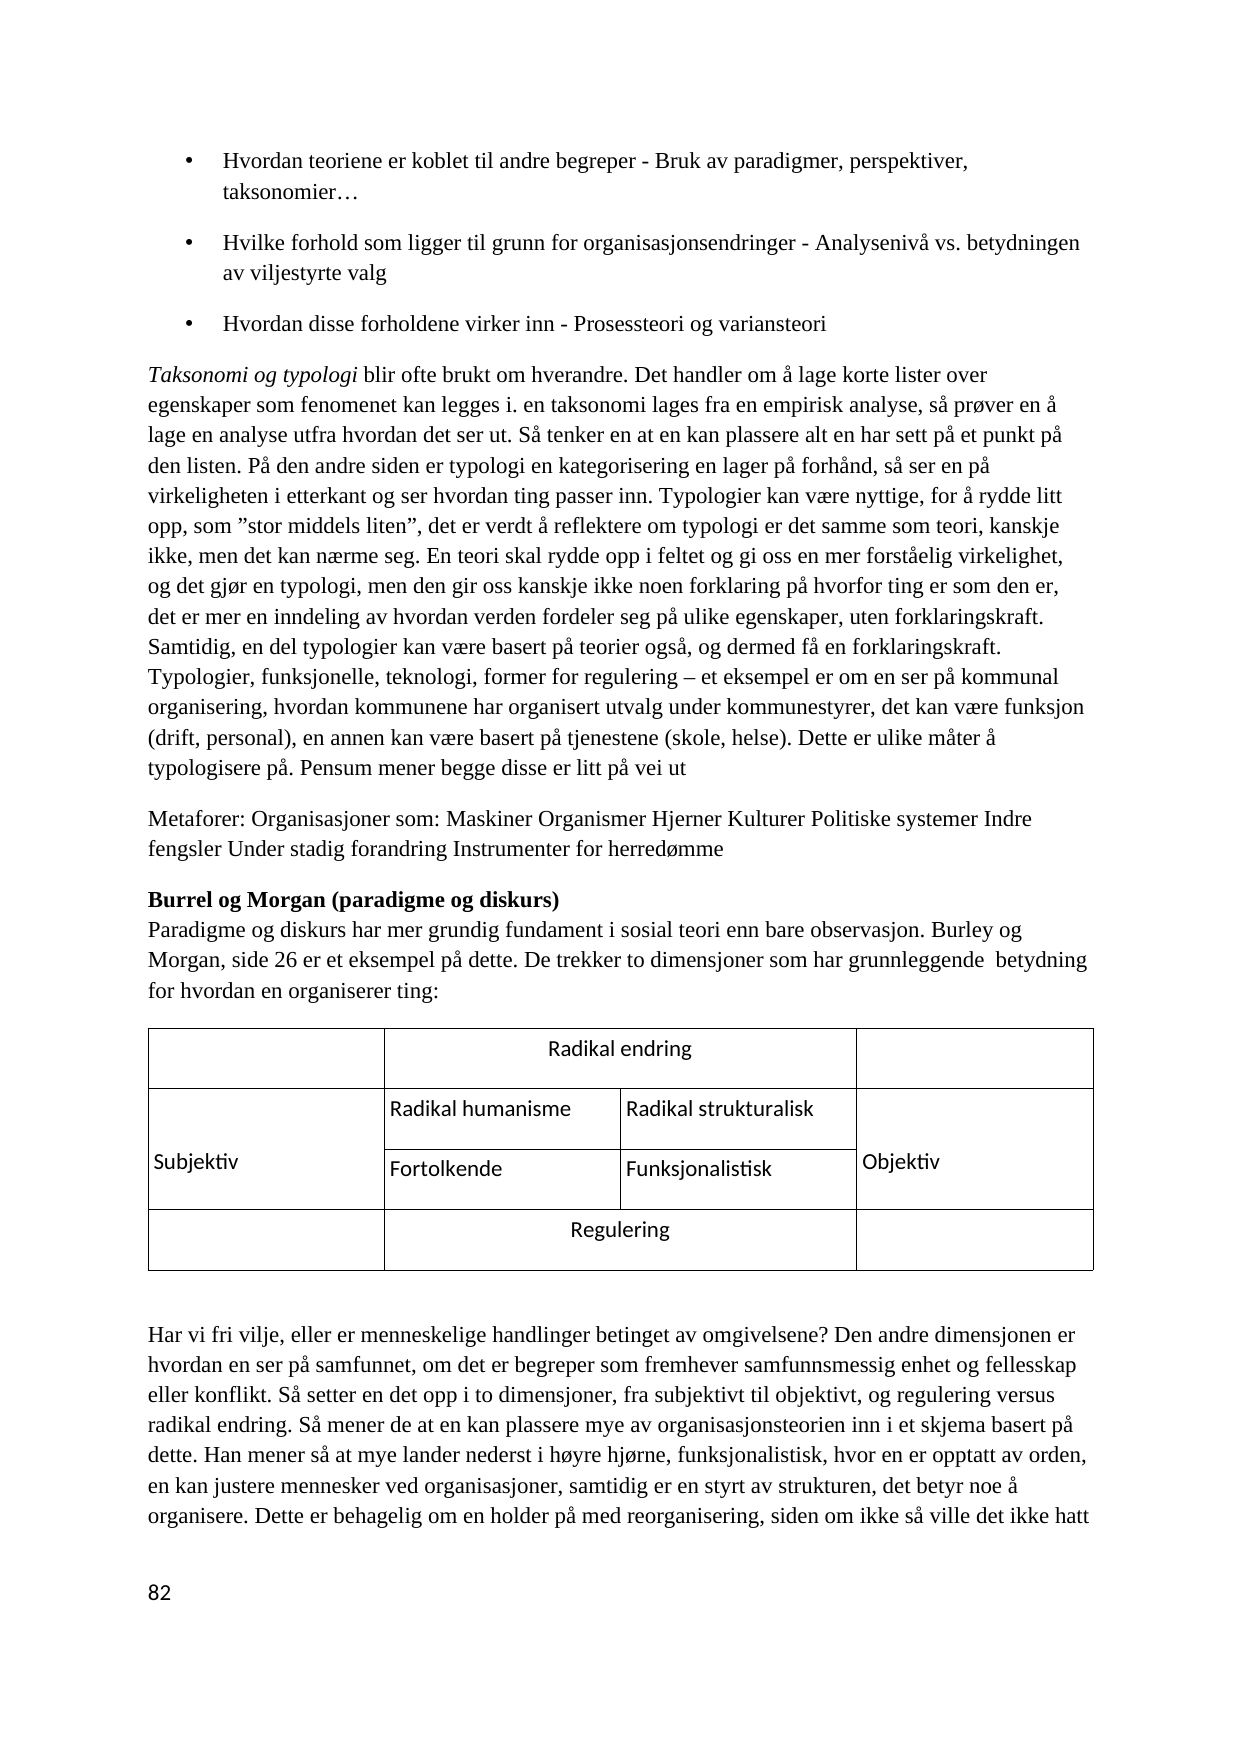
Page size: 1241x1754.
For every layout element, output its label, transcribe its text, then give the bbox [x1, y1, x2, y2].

table_cell [857, 1210, 1093, 1269]
table_cell Regulering [385, 1210, 856, 1269]
table_header [149, 1029, 384, 1088]
table_cell Radikal strukturalisk [621, 1089, 856, 1149]
text Burrel og Morgan (paradigme og diskurs) Paradigme og diskurs har mer grundig fundament i sosial teori enn bare observasjon. Burley og Morgan, side 26 er et eksempel på dette. De trekker to dimensjoner som har grunnleggende betydning for hvordan en organiserer ting: [148, 886, 1093, 1003]
text Metaforer: Organisasjoner som: Maskiner Organismer Hjerner Kulturer Politiske systemer Indre fengsler Under stadig forandring Instrumenter for herredømme [148, 805, 1093, 861]
table_cell Radikal humanisme [385, 1089, 620, 1149]
list Hvordan disse forholdene virker inn - Prosessteori og variansteori [185, 310, 1093, 336]
table_cell Fortolkende [385, 1150, 620, 1209]
table_cell Funksjonalistisk [621, 1150, 856, 1209]
table_cell Subjektiv [149, 1089, 384, 1209]
list Hvordan teoriene er koblet til andre begreper - Bruk av paradigmer, perspektiver, taksonomier… [185, 148, 1093, 204]
table_header Radikal endring [385, 1029, 856, 1088]
text Har vi fri vilje, eller er menneskelige handlinger betinget av omgivelsene? Den andre dimensjonen er hvordan en ser på samfunnet, om det er begreper som fremhever samfunnsmessig enhet og fellesskap eller konflikt. Så setter en det opp i to dimensjoner, fra subjektivt til objektivt, og regulering versus radikal endring. Så mener de at en kan plassere mye av organisasjonsteorien inn i et skjema basert på dette. Han mener så at mye lander nederst i høyre hjørne, funksjonalistisk, hvor en er opptatt av orden, en kan justere mennesker ved organisasjoner, samtidig er en styrt av strukturen, det betyr noe å organisere. Dette er behagelig om en holder på med reorganisering, siden om ikke så ville det ikke hatt [148, 1321, 1093, 1528]
table_header [857, 1029, 1093, 1088]
list Hvilke forhold som ligger til grunn for organisasjonsendringer - Analysenivå vs. betydningen av viljestyrte valg [185, 229, 1093, 285]
text Taksonomi og typologi blir ofte brukt om hverandre. Det handler om å lage korte lister over egenskaper som fenomenet kan legges i. en taksonomi lages fra en empirisk analyse, så prøver en å lage en analyse utfra hvordan det ser ut. Så tenker en at en kan plassere alt en har sett på et punkt på den listen. På den andre siden er typologi en kategorisering en lager på forhånd, så ser en på virkeligheten i etterkant og ser hvordan ting passer inn. Typologier kan være nyttige, for å rydde litt opp, som ”stor middels liten”, det er verdt å reflektere om typologi er det samme som teori, kanskje ikke, men det kan nærme seg. En teori skal rydde opp i feltet og gi oss en mer forståelig virkelighet, og det gjør en typologi, men den gir oss kanskje ikke noen forklaring på hvorfor ting er som den er, det er mer en inndeling av hvordan verden fordeler seg på ulike egenskaper, uten forklaringskraft. Samtidig, en del typologier kan være basert på teorier også, og dermed få en forklaringskraft. Typologier, funksjonelle, teknologi, former for regulering – et eksempel er om en ser på kommunal organisering, hvordan kommunene har organisert utvalg under kommunestyrer, det kan være funksjon (drift, personal), en annen kan være basert på tjenestene (skole, helse). Dette er ulike måter å typologisere på. Pensum mener begge disse er litt på vei ut [148, 361, 1093, 780]
table_cell [149, 1210, 384, 1269]
table_cell Objektiv [857, 1089, 1093, 1209]
